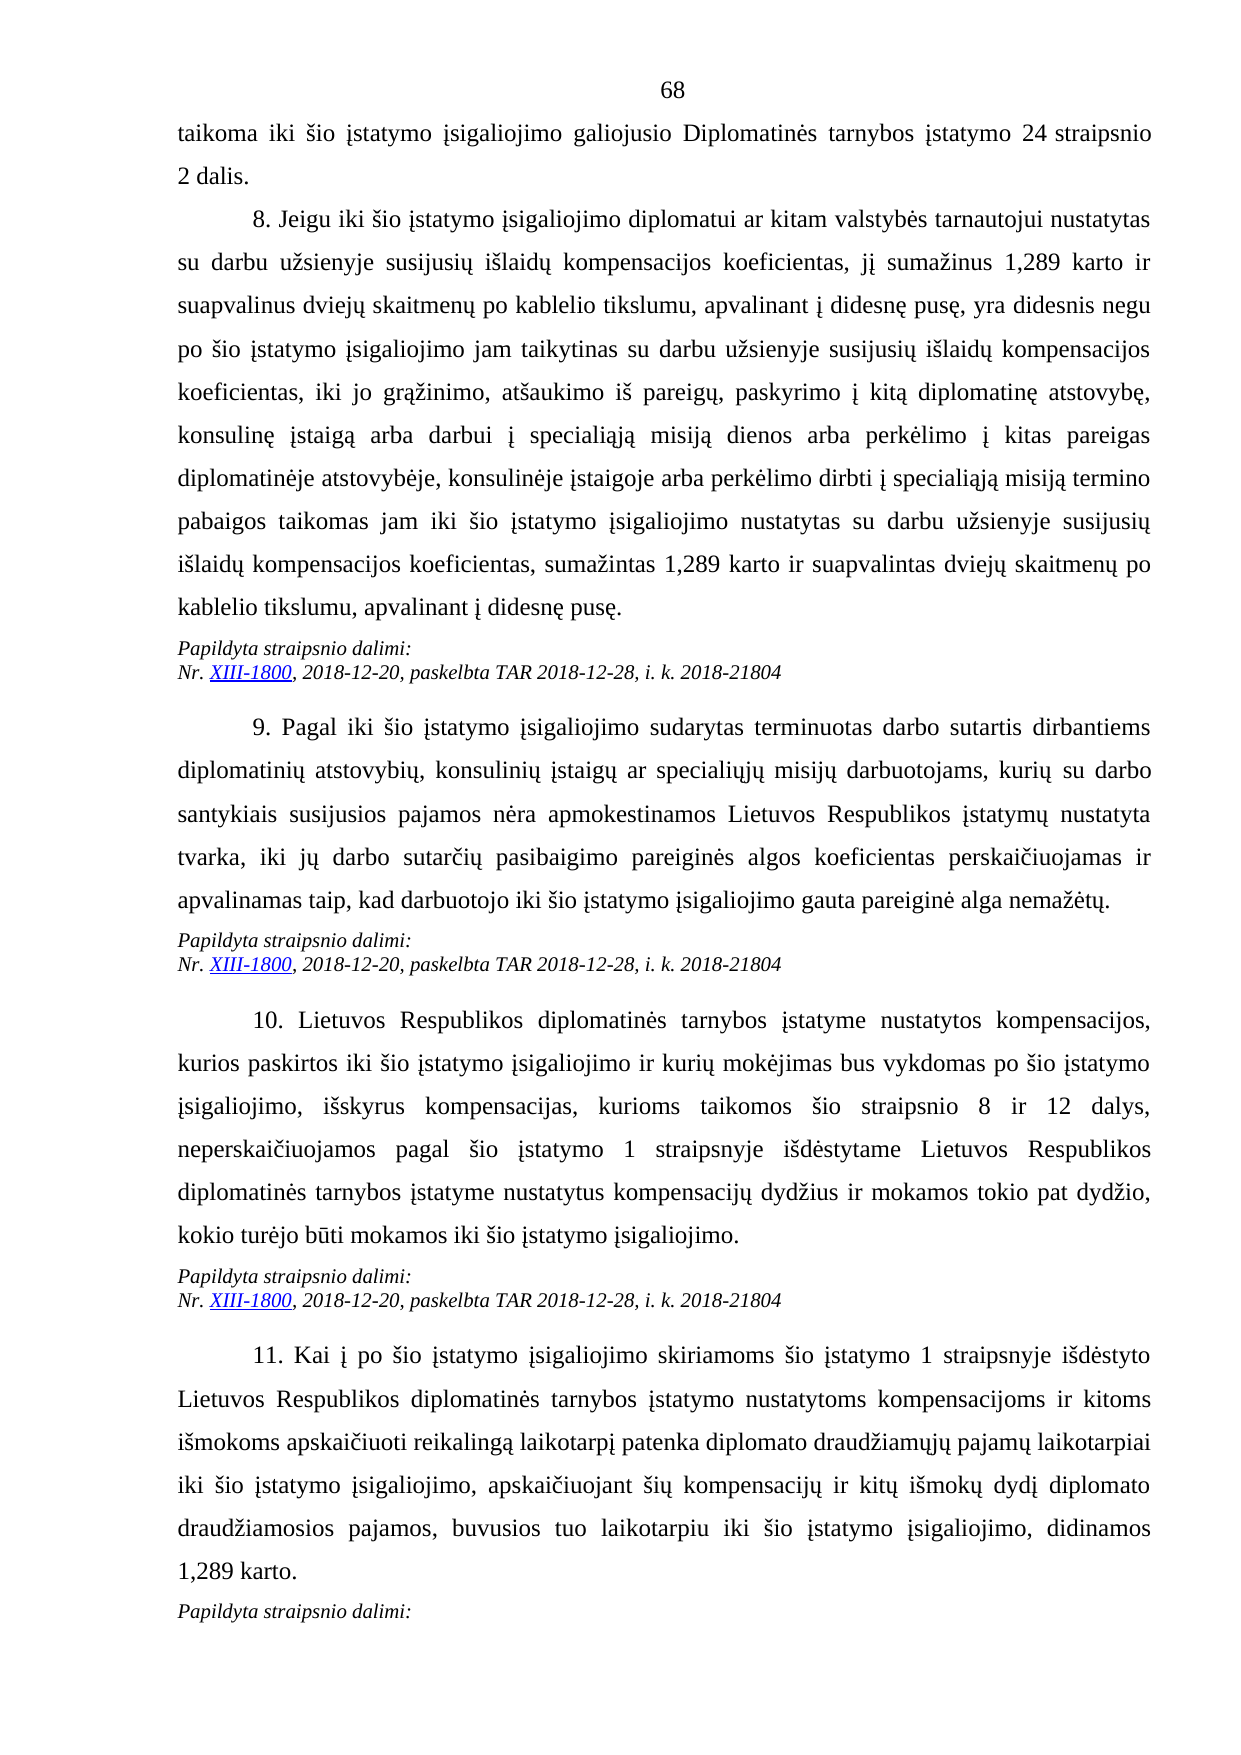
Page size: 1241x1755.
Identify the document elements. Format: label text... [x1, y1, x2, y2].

text Papildyta straipsnio dalimi: [177, 928, 1152, 952]
text 8. Jeigu iki šio įstatymo įsigaliojimo diplomatui ar kitam valstybės tarnautojui nustatytas su darbu užsienyje susijusių išlaidų kompensacijos koeficientas, jį sumažinus 1,289 karto ir suapvalinus dviejų skaitmenų po kablelio tikslumu, apvalinant į didesnę pusę, yra didesnis negu po šio įstatymo įsigaliojimo jam taikytinas su darbu užsienyje susijusių išlaidų kompensacijos koeficientas, iki jo grąžinimo, atšaukimo iš pareigų, paskyrimo į kitą diplomatinę atstovybę, konsulinę įstaigą arba darbui į specialiąją misiją dienos arba perkėlimo į kitas pareigas diplomatinėje atstovybėje, konsulinėje įstaigoje arba perkėlimo dirbti į specialiąją misiją termino pabaigos taikomas jam iki šio įstatymo įsigaliojimo nustatytas su darbu užsienyje susijusių išlaidų kompensacijos koeficientas, sumažintas 1,289 karto ir suapvalintas dviejų skaitmenų po kablelio tikslumu, apvalinant į didesnę pusę. [177, 204, 1152, 621]
text Papildyta straipsnio dalimi: [177, 636, 1152, 660]
text Papildyta straipsnio dalimi: [177, 1599, 1152, 1623]
text Nr. XIII-1800, 2018-12-20, paskelbta TAR 2018-12-28, i. k. 2018-21804 [177, 1288, 1152, 1312]
text 11. Kai į po šio įstatymo įsigaliojimo skiriamoms šio įstatymo 1 straipsnyje išdėstyto Lietuvos Respublikos diplomatinės tarnybos įstatymo nustatytoms kompensacijoms ir kitoms išmokoms apskaičiuoti reikalingą laikotarpį patenka diplomato draudžiamųjų pajamų laikotarpiai iki šio įstatymo įsigaliojimo, apskaičiuojant šių kompensacijų ir kitų išmokų dydį diplomato draudžiamosios pajamos, buvusios tuo laikotarpiu iki šio įstatymo įsigaliojimo, didinamos 1,289 karto. [177, 1341, 1152, 1585]
text 10. Lietuvos Respublikos diplomatinės tarnybos įstatyme nustatytos kompensacijos, kurios paskirtos iki šio įstatymo įsigaliojimo ir kurių mokėjimas bus vykdomas po šio įstatymo įsigaliojimo, išskyrus kompensacijas, kurioms taikomos šio straipsnio 8 ir 12 dalys, neperskaičiuojamos pagal šio įstatymo 1 straipsnyje išdėstytame Lietuvos Respublikos diplomatinės tarnybos įstatyme nustatytus kompensacijų dydžius ir mokamos tokio pat dydžio, kokio turėjo būti mokamos iki šio įstatymo įsigaliojimo. [177, 1005, 1152, 1249]
text 9. Pagal iki šio įstatymo įsigaliojimo sudarytas terminuotas darbo sutartis dirbantiems diplomatinių atstovybių, konsulinių įstaigų ar specialiųjų misijų darbuotojams, kurių su darbo santykiais susijusios pajamos nėra apmokestinamos Lietuvos Respublikos įstatymų nustatyta tvarka, iki jų darbo sutarčių pasibaigimo pareiginės algos koeficientas perskaičiuojamas ir apvalinamas taip, kad darbuotojo iki šio įstatymo įsigaliojimo gauta pareiginė alga nemažėtų. [177, 712, 1152, 914]
text Nr. XIII-1800, 2018-12-20, paskelbta TAR 2018-12-28, i. k. 2018-21804 [177, 660, 1152, 684]
text taikoma iki šio įstatymo įsigaliojimo galiojusio Diplomatinės tarnybos įstatymo 24 straipsnio 2 dalis. [177, 118, 1152, 190]
text Nr. XIII-1800, 2018-12-20, paskelbta TAR 2018-12-28, i. k. 2018-21804 [177, 952, 1152, 976]
text Papildyta straipsnio dalimi: [177, 1264, 1152, 1288]
